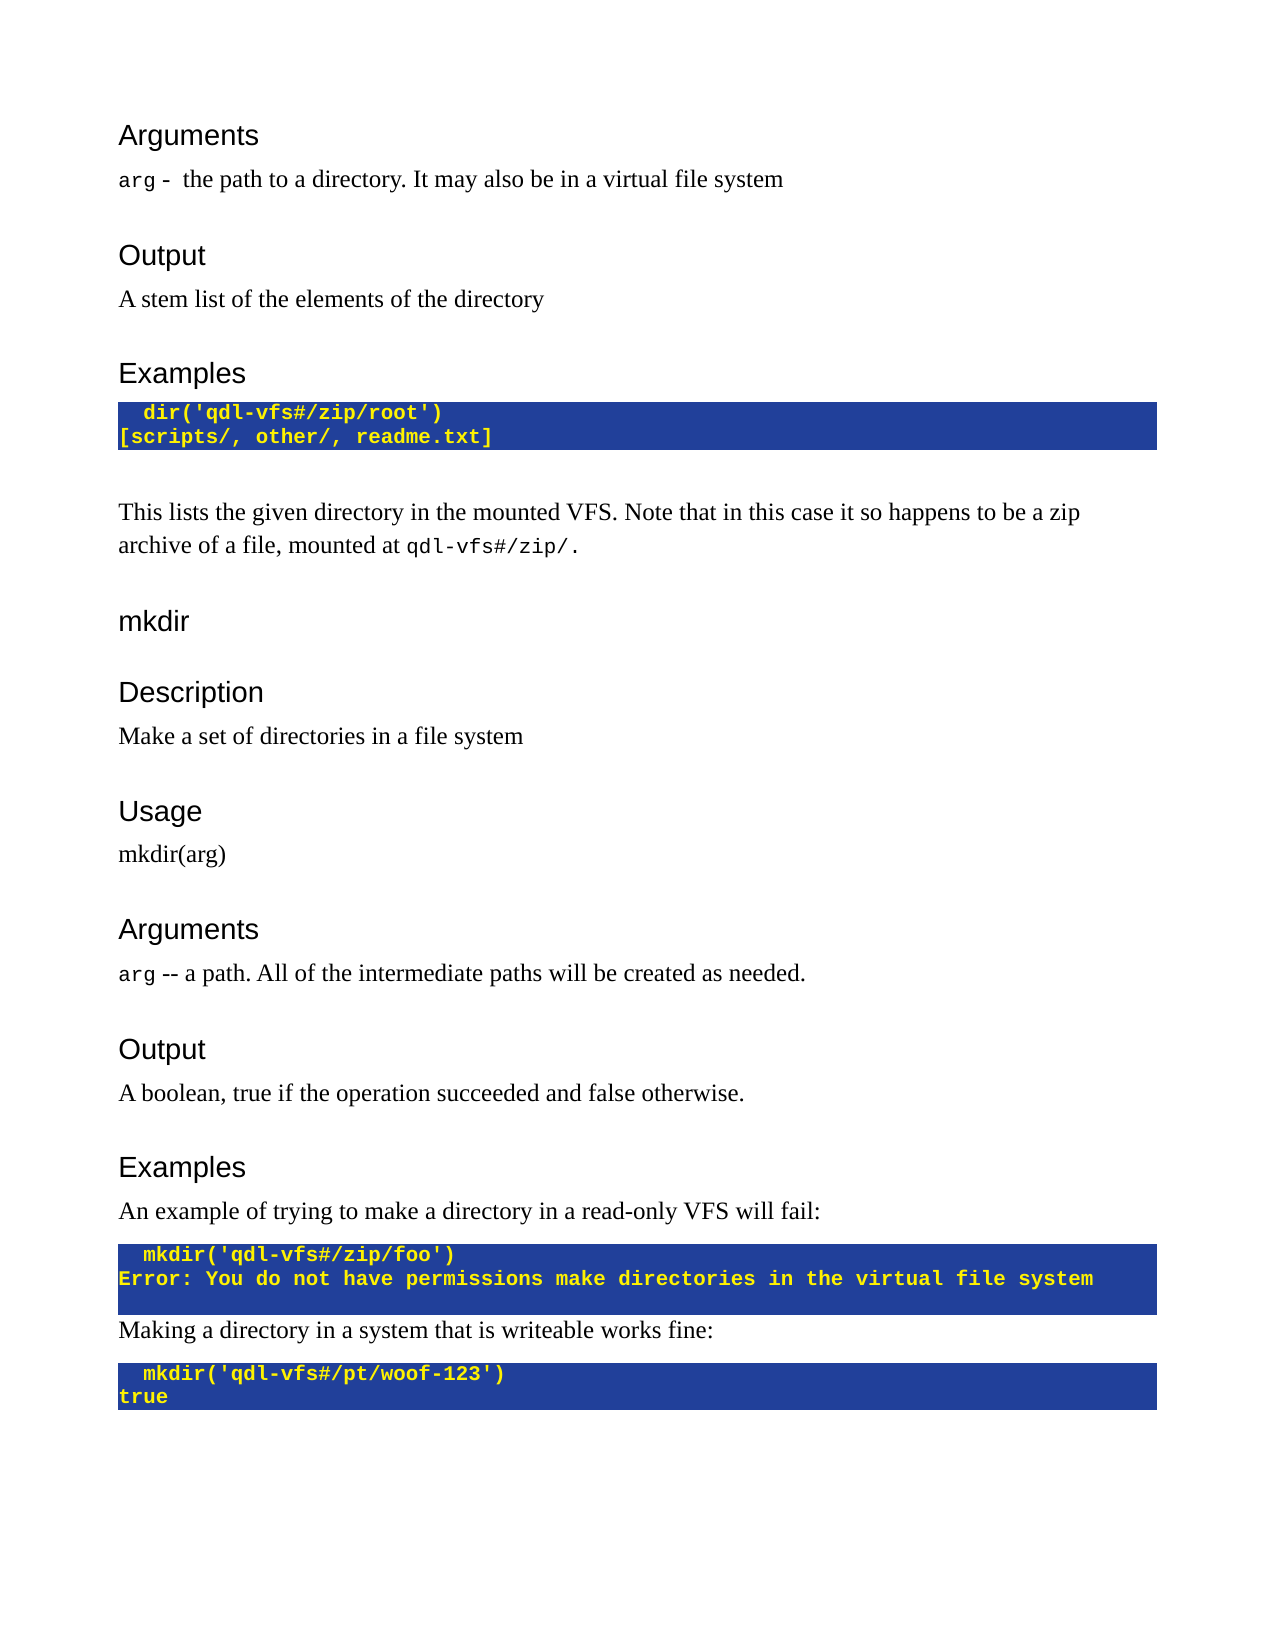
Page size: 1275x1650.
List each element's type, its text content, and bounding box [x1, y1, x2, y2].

subtitle Usage [118, 793, 1157, 827]
text Make a set of directories in a file system [118, 721, 1157, 750]
text true [118, 1386, 1157, 1410]
subtitle Arguments [118, 912, 1157, 946]
subtitle Description [118, 675, 1157, 708]
text [scripts/, other/, readme.txt] [118, 426, 1157, 450]
subtitle Output [118, 238, 1157, 271]
text A boolean, true if the operation succeeded and false otherwise. [118, 1078, 1157, 1107]
text mkdir(arg) [118, 839, 1157, 868]
text An example of trying to make a directory in a read-only VFS will fail: [118, 1196, 1157, 1225]
subtitle Output [118, 1032, 1157, 1065]
text This lists the given directory in the mounted VFS. Note that in this case it so happens to be a zip archive of a file, mounted at qdl-vfs#/zip/. [118, 497, 1157, 560]
text Error: You do not have permissions make directories in the virtual file system [118, 1268, 1157, 1291]
subtitle Examples [118, 356, 1157, 390]
text arg -- a path. All of the intermediate paths will be created as needed. [118, 958, 1157, 988]
text A stem list of the elements of the directory [118, 284, 1157, 312]
subtitle Arguments [118, 118, 1157, 152]
text arg - the path to a directory. It may also be in a virtual file system [118, 164, 1157, 194]
text dir('qdl-vfs#/zip/root') [118, 402, 1157, 426]
text Making a directory in a system that is writeable works fine: [118, 1315, 1157, 1344]
subtitle mkdir [118, 604, 1157, 637]
text mkdir('qdl-vfs#/zip/foo') [118, 1244, 1157, 1268]
text mkdir('qdl-vfs#/pt/woof-123') [118, 1363, 1157, 1386]
subtitle Examples [118, 1150, 1157, 1184]
